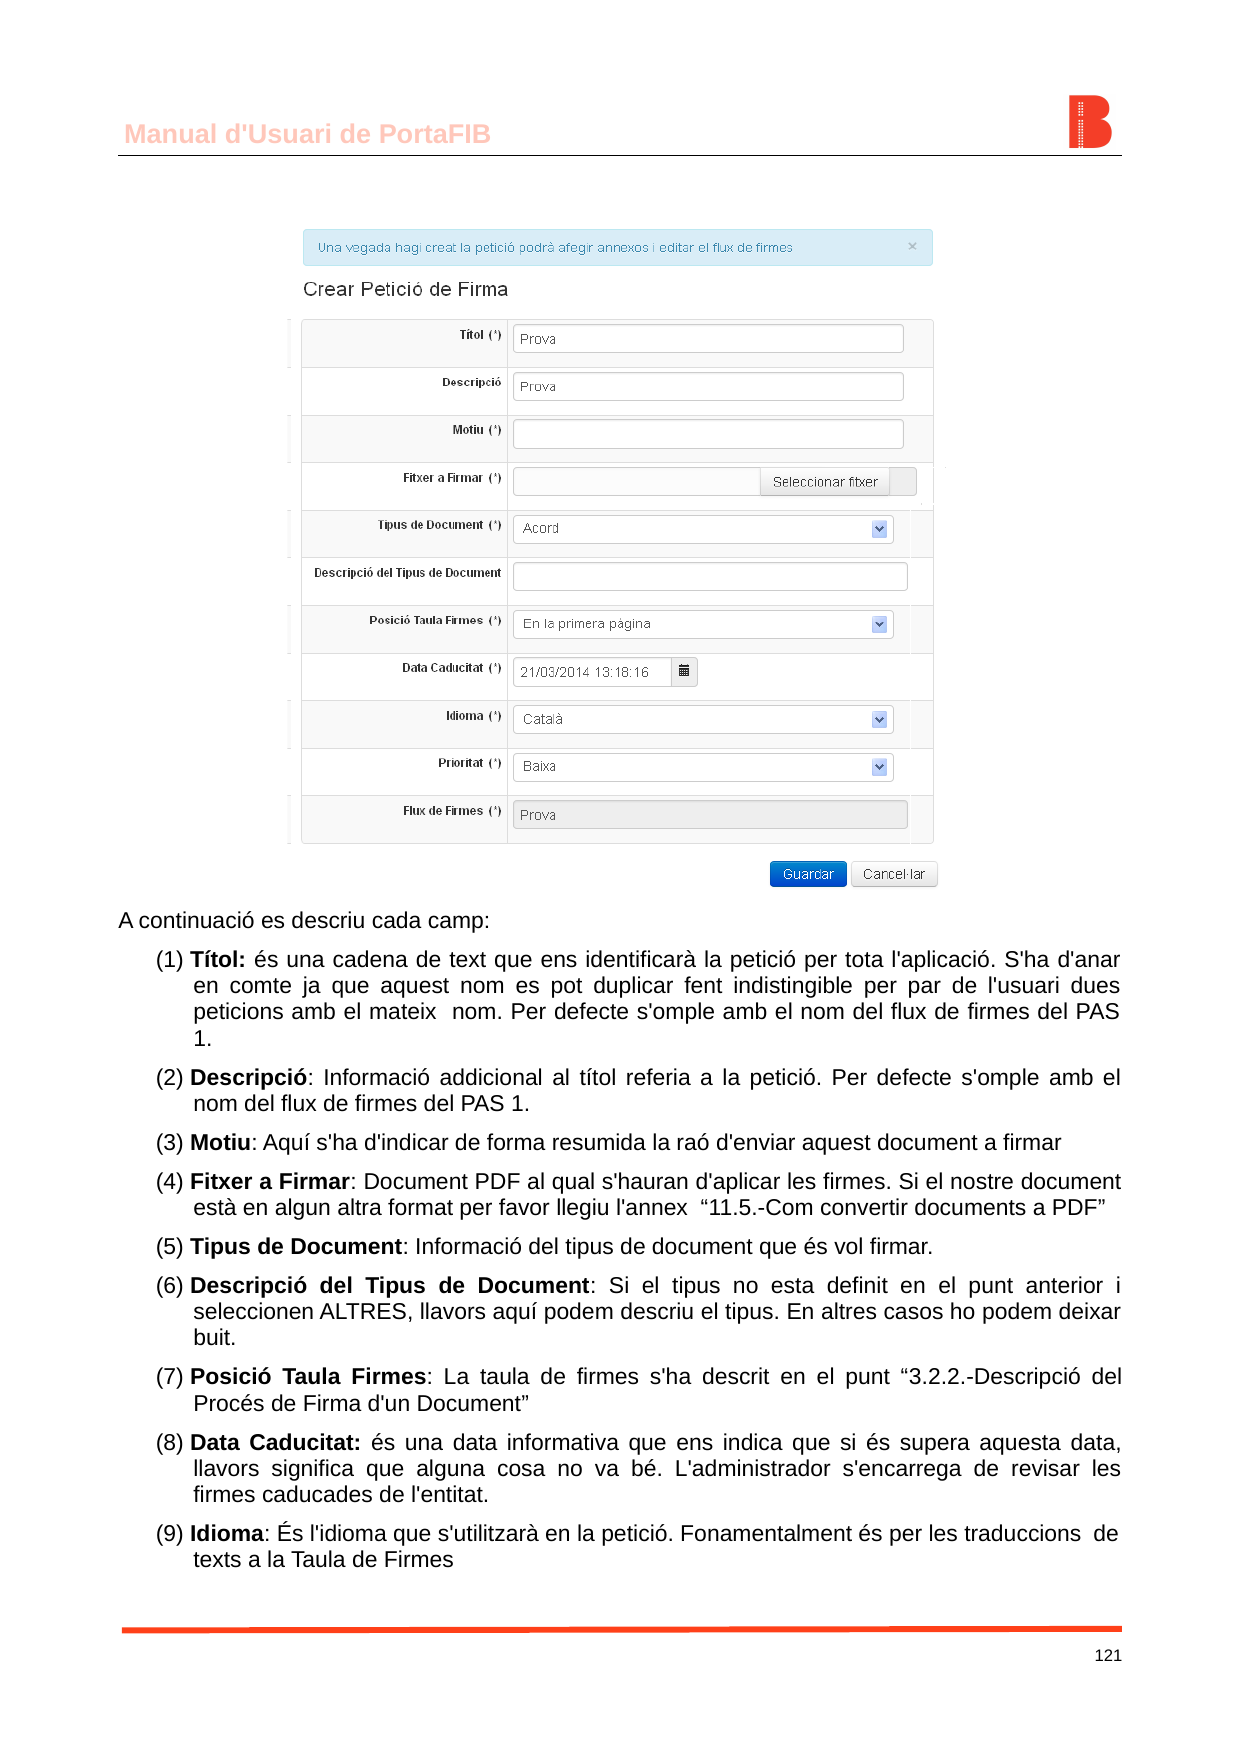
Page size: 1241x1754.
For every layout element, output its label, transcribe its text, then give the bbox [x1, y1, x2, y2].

picture [287, 215, 954, 895]
text A continuació es descriu cada camp: [118, 907, 1122, 933]
list Títol: és una cadena de text que ens identificarà la petició per tota l'aplicació. S'ha d'anar en comte ja que aquest nom es pot duplicar fent indistingible per par de l'usuari dues peticions amb el mateix nom. Per defecte s'omple amb el nom del flux de firmes del PAS 1. [156, 946, 1122, 1051]
list Descripció del Tipus de Document: Si el tipus no esta definit en el punt anterior i seleccionen ALTRES, llavors aquí podem descriu el tipus. En altres casos ho podem deixar buit. [156, 1272, 1122, 1351]
list Descripció: Informació addicional al títol referia a la petició. Per defecte s'omple amb el nom del flux de firmes del PAS 1. [156, 1063, 1122, 1116]
list Data Caducitat: és una data informativa que ens indica que si és supera aquesta data, llavors significa que alguna cosa no va bé. L'administrador s'encarrega de revisar les firmes caducades de l'entitat. [156, 1428, 1122, 1507]
list Motiu: Aquí s'ha d'indicar de forma resumida la raó d'enviar aquest document a firmar [156, 1129, 1122, 1155]
picture [1063, 94, 1117, 150]
list Posició Taula Firmes: La taula de firmes s'ha descrit en el punt “3.2.2.-Descripció del Procés de Firma d'un Document” [156, 1363, 1122, 1416]
list Tipus de Document: Informació del tipus de document que és vol firmar. [156, 1233, 1122, 1259]
list Fitxer a Firmar: Document PDF al qual s'hauran d'aplicar les firmes. Si el nostre document està en algun altra format per favor llegiu l'annex “11.5.-Com convertir documents a PDF” [156, 1168, 1122, 1220]
list Idioma: És l'idioma que s'utilitzarà en la petició. Fonamentalment és per les traduccions de texts a la Taula de Firmes [156, 1520, 1122, 1573]
